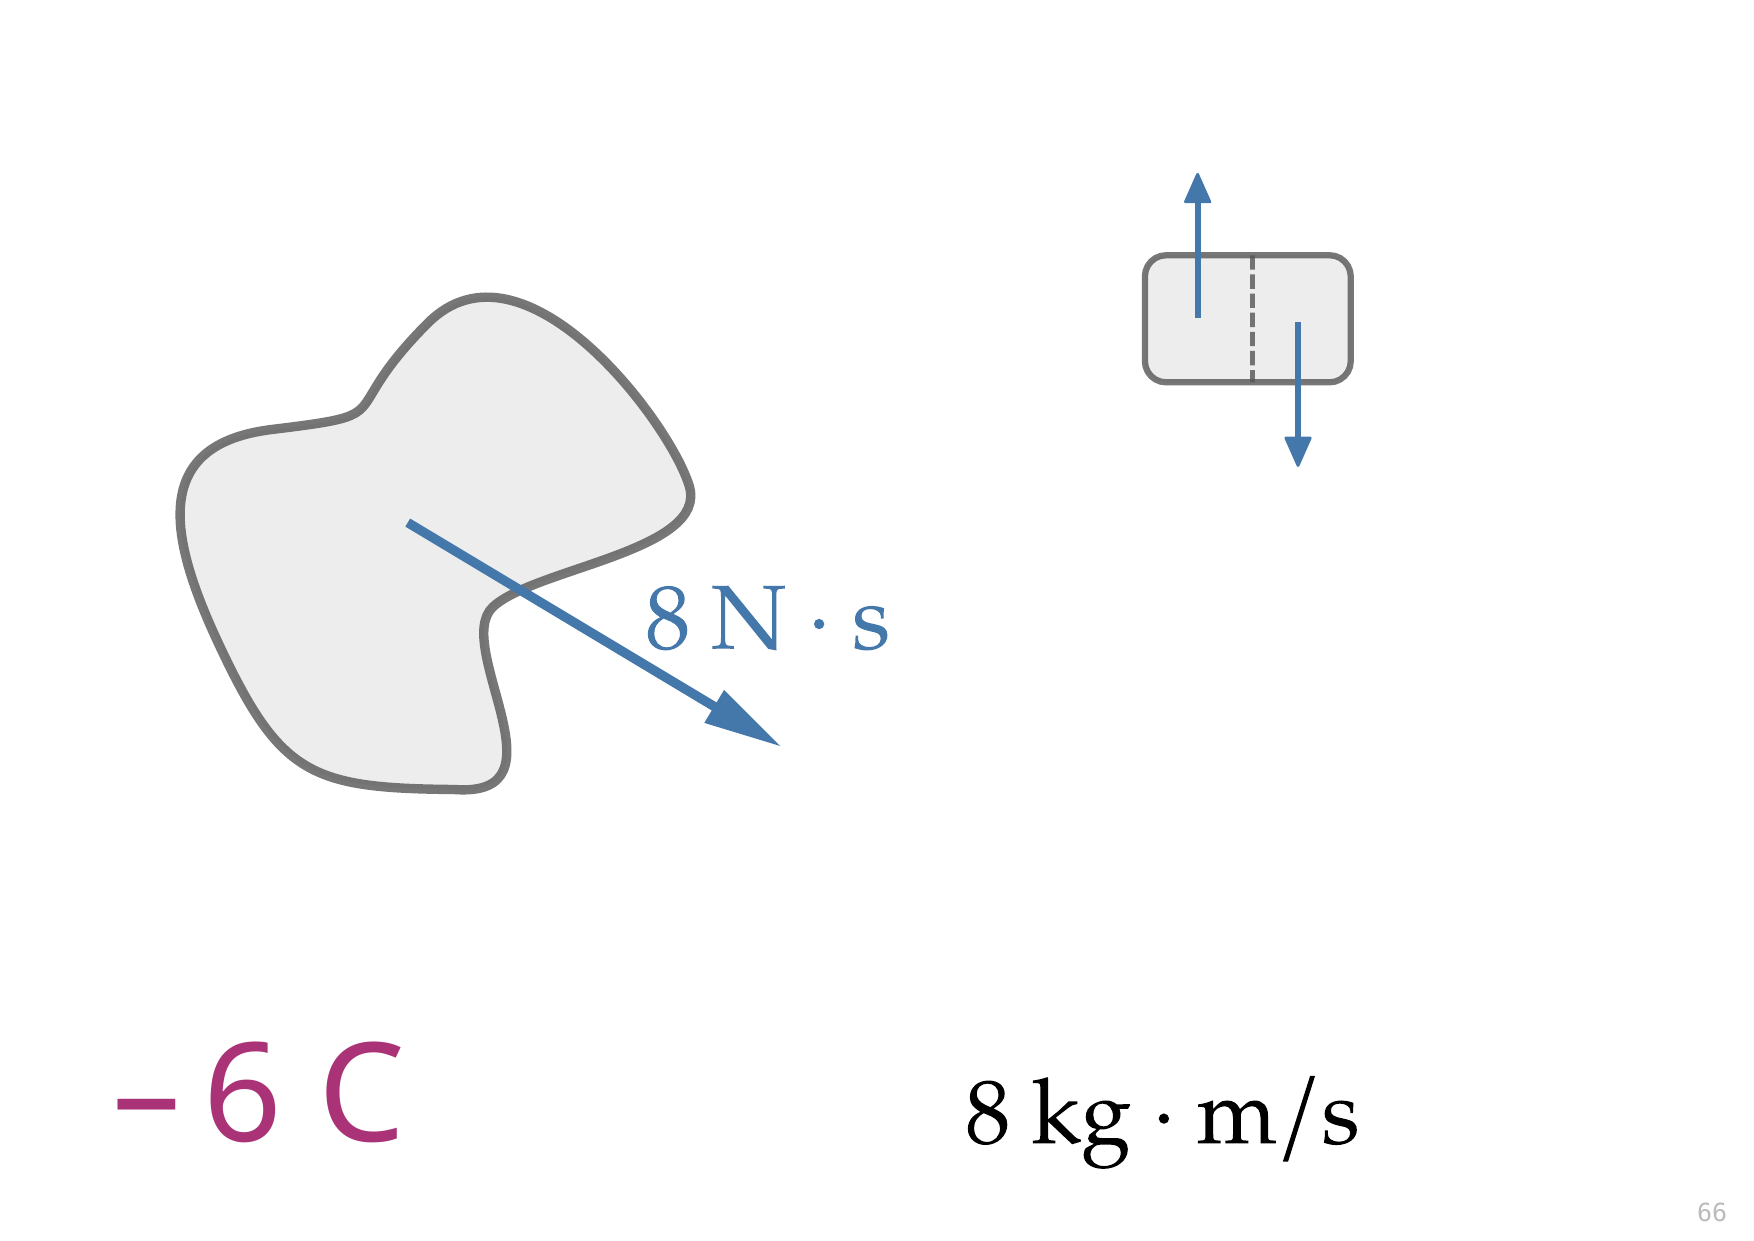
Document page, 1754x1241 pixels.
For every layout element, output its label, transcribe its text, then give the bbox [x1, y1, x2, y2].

text_box [1197, 1100, 1276, 1144]
text_box [1158, 1113, 1170, 1124]
text_box [854, 605, 888, 651]
text_box [1083, 1100, 1131, 1169]
text_box [712, 585, 785, 651]
text_box – 6 C [97, 986, 414, 1139]
text_box [647, 585, 688, 651]
text_box [1282, 1075, 1316, 1162]
text_box [1323, 1100, 1357, 1146]
text_box [813, 618, 825, 630]
text_box [180, 297, 691, 790]
text_box [1144, 255, 1351, 383]
text_box [1032, 1077, 1081, 1145]
text_box [967, 1080, 1008, 1146]
